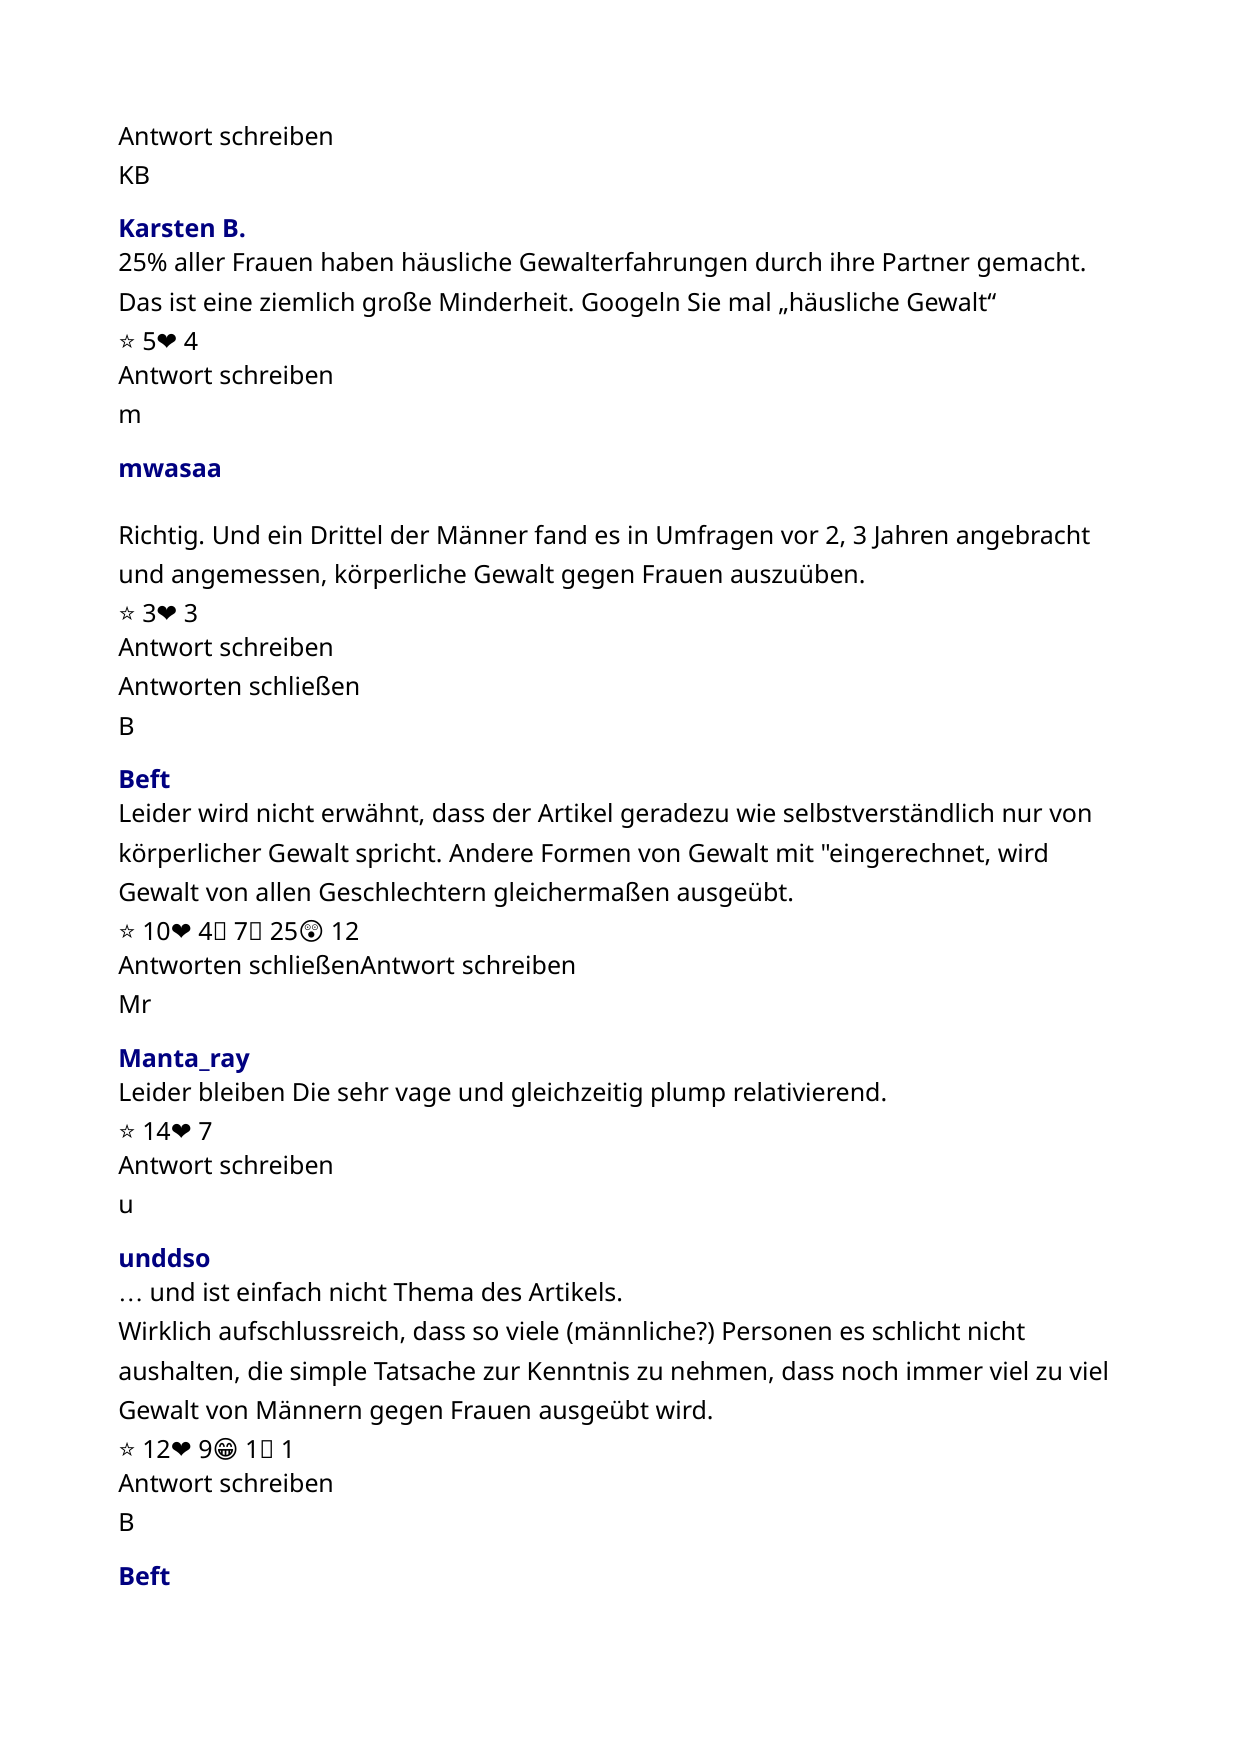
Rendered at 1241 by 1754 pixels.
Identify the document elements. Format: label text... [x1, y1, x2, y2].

text Antwort schreiben [118, 1148, 1122, 1182]
text Antwort schreiben [118, 1466, 1122, 1499]
text Leider bleiben Die sehr vage und gleichzeitig plump relativierend. [118, 1074, 1122, 1109]
subtitle Beft [118, 762, 1122, 796]
subtitle unddso [118, 1241, 1122, 1275]
text ⭐️ 5❤️ 4 [118, 323, 1122, 357]
text ⭐️ 14❤️ 7 [118, 1114, 1122, 1148]
subtitle Beft [118, 1558, 1122, 1592]
text m [118, 397, 1122, 431]
text ⭐️ 10❤️ 4🙁 7🤨 25😲 12 [118, 913, 1122, 948]
text Antwort schreiben [118, 118, 1122, 152]
text Antwort schreiben [118, 357, 1122, 392]
subtitle Manta_ray [118, 1041, 1122, 1074]
text Wirklich aufschlussreich, dass so viele (männliche?) Personen es schlicht nicht aushalten, die simple Tatsache zur Kenntnis zu nehmen, dass noch immer viel zu viel Gewalt von Männern gegen Frauen ausgeübt wird. [118, 1314, 1122, 1426]
subtitle Karsten B. [118, 211, 1122, 245]
text Mr [118, 987, 1122, 1021]
text Antworten schließen [118, 669, 1122, 703]
text Leider wird nicht erwähnt, dass der Artikel geradezu wie selbstverständlich nur von körperlicher Gewalt spricht. Andere Formen von Gewalt mit "eingerechnet, wird Gewalt von allen Geschlechtern gleichermaßen ausgeübt. [118, 796, 1122, 908]
text KB [118, 157, 1122, 191]
text Antwort schreiben [118, 630, 1122, 664]
text B [118, 708, 1122, 742]
text B [118, 1505, 1122, 1539]
subtitle mwasaa [118, 450, 1122, 484]
text … und ist einfach nicht Thema des Artikels. [118, 1275, 1122, 1309]
text u [118, 1187, 1122, 1221]
text 25% aller Frauen haben häusliche Gewalterfahrungen durch ihre Partner gemacht. Das ist eine ziemlich große Minderheit. Googeln Sie mal „häusliche Gewalt“ [118, 245, 1122, 318]
text ⭐️ 3❤️ 3 [118, 596, 1122, 630]
text Antworten schließenAntwort schreiben [118, 948, 1122, 982]
text ⭐️ 12❤️ 9😁 1🙁 1 [118, 1431, 1122, 1466]
text Richtig. Und ein Drittel der Männer fand es in Umfragen vor 2, 3 Jahren angebracht und angemessen, körperliche Gewalt gegen Frauen auszuüben. [118, 517, 1122, 591]
